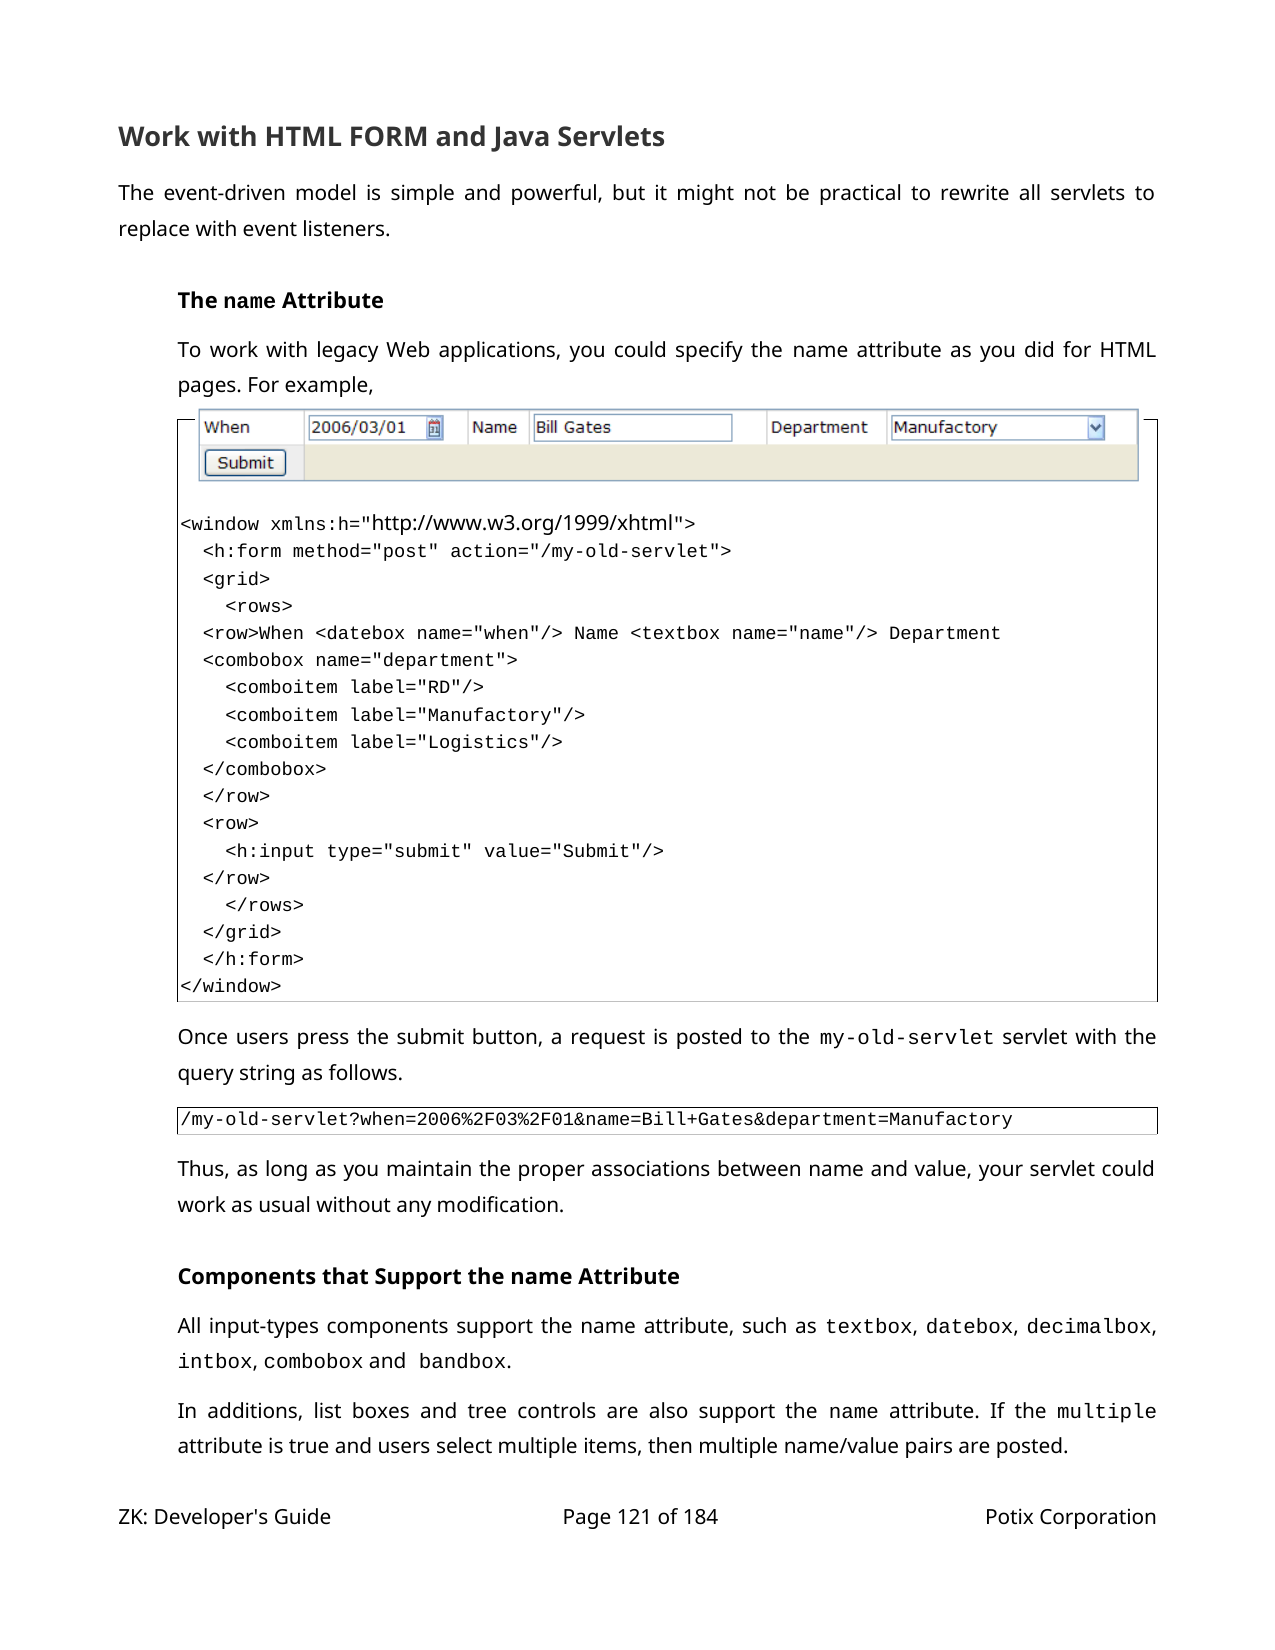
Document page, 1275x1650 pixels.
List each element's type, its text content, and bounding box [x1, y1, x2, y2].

text </window> [178, 974, 1157, 1001]
text <h:input type="submit" value="Submit"/> [178, 838, 1157, 863]
text <grid> [178, 567, 1157, 591]
text <row> [178, 811, 1157, 836]
text </row> [178, 784, 1157, 808]
text Once users press the submit button, a request is posted to the my-old-servlet servlet with the query string as follows. [177, 1022, 1157, 1086]
text <combobox name="department"> [178, 648, 1157, 672]
text Thus, as long as you maintain the proper associations between name and value, your servlet could work as usual without any modification. [177, 1154, 1157, 1218]
text </combobox> [178, 757, 1157, 781]
text <row>When <datebox name="when"/> Name <textbox name="name"/> Department [178, 621, 1157, 645]
text <comboitem label="RD"/> [178, 675, 1157, 699]
text All input-types components support the name attribute, such as textbox, datebox, decimalbox, intbox, combobox and bandbox. [177, 1311, 1157, 1375]
text </h:form> [178, 947, 1157, 971]
text In additions, list boxes and tree controls are also support the name attribute. If the multiple attribute is true and users select multiple items, then multiple name/value pairs are posted. [177, 1396, 1157, 1459]
subtitle Work with HTML FORM and Java Servlets [118, 118, 1157, 155]
text The event-driven model is simple and powerful, but it might not be practical to rewrite all servlets to replace with event listeners. [118, 178, 1157, 242]
picture [195, 406, 1144, 484]
text <comboitem label="Manufactory"/> [178, 702, 1157, 727]
text </rows> [178, 893, 1157, 917]
text <h:form method="post" action="/my-old-servlet"> [178, 539, 1157, 564]
text </grid> [178, 920, 1157, 944]
subtitle The name Attribute [177, 284, 1157, 314]
text To work with legacy Web applications, you could specify the name attribute as you did for HTML pages. For example, [177, 335, 1157, 399]
text <window xmlns:h="http://www.w3.org/1999/xhtml"> [178, 508, 1157, 536]
text <comboitem label="Logistics"/> [178, 730, 1157, 754]
text </row> [178, 866, 1157, 890]
text /my-old-servlet?when=2006%2F03%2F01&name=Bill+Gates&department=Manufactory [178, 1108, 1157, 1134]
subtitle Components that Support the name Attribute [177, 1261, 1157, 1291]
text <rows> [178, 594, 1157, 618]
